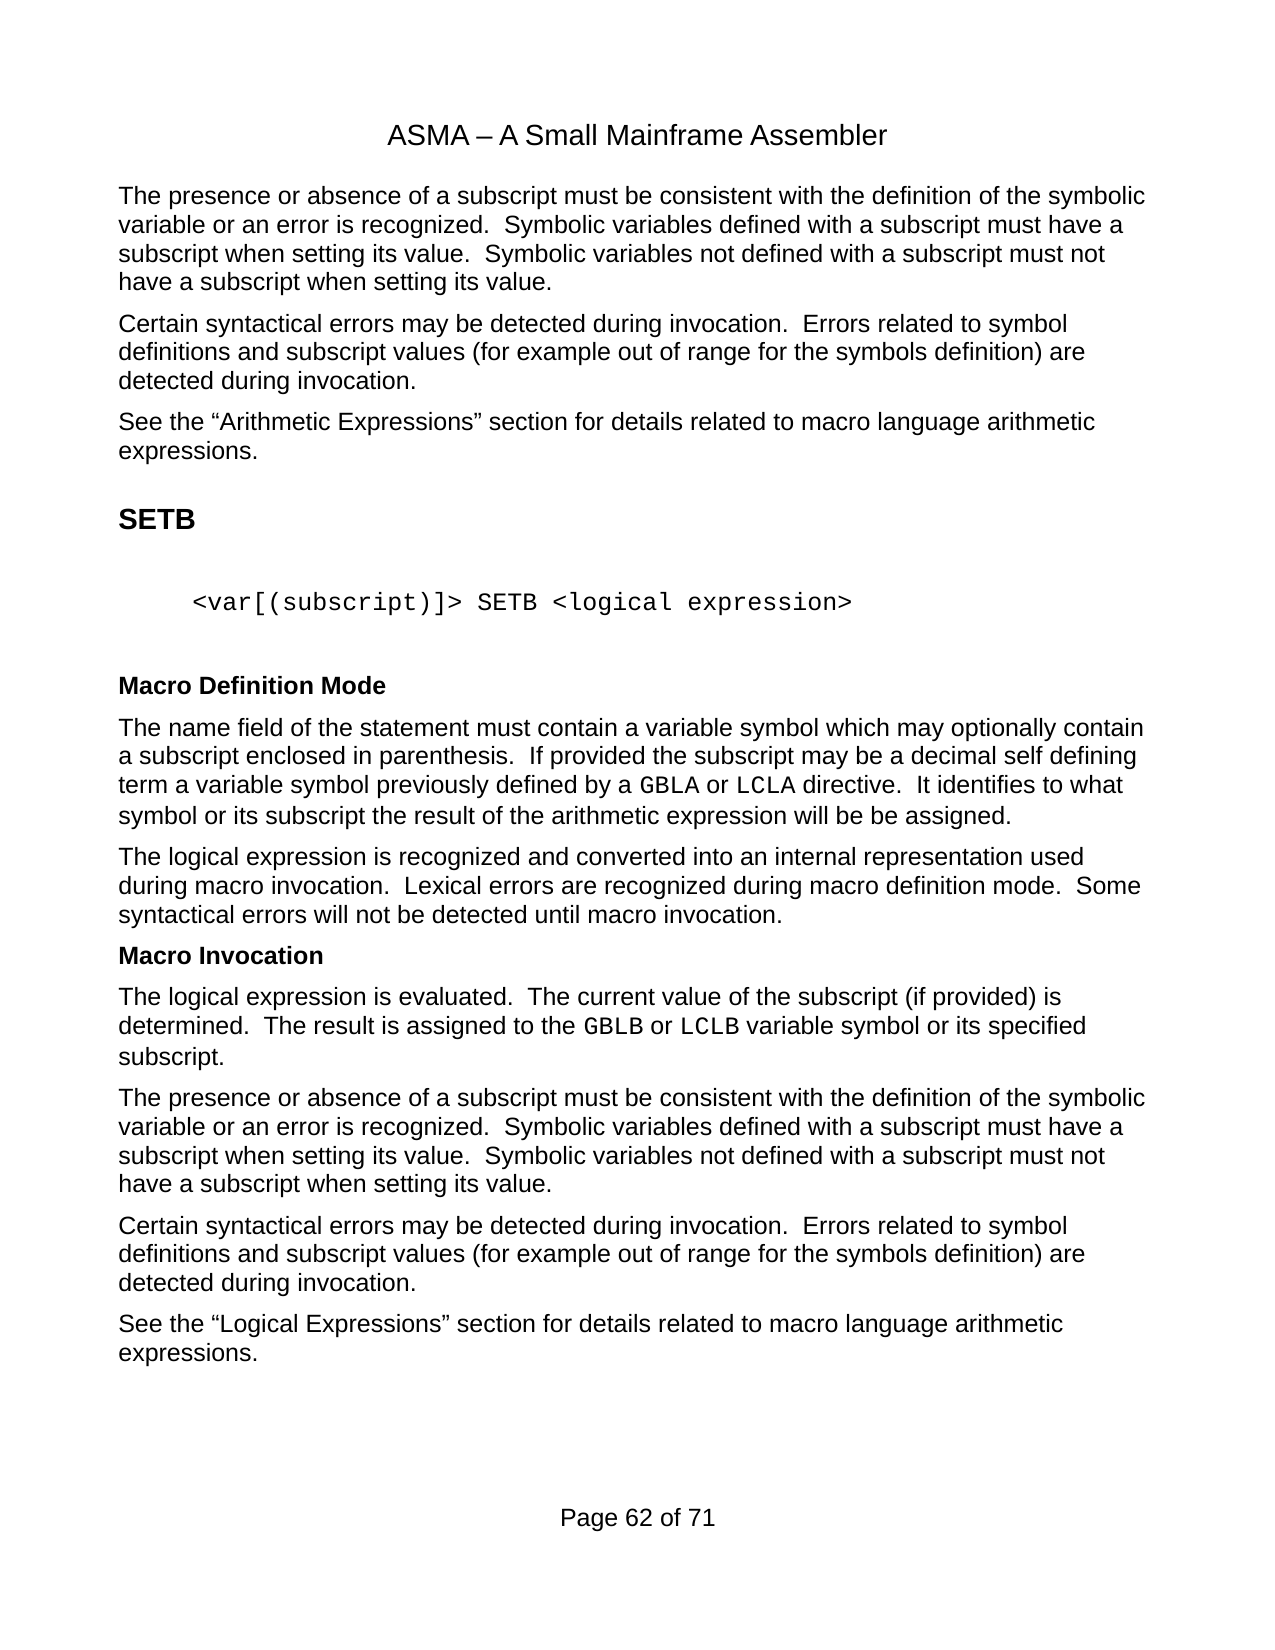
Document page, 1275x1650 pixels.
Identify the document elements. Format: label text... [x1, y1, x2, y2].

text The presence or absence of a subscript must be consistent with the definition of the symbolic variable or an error is recognized. Symbolic variables defined with a subscript must have a subscript when setting its value. Symbolic variables not defined with a subscript must not have a subscript when setting its value. [118, 181, 1157, 296]
text Macro Definition Mode [118, 671, 1157, 700]
text The logical expression is evaluated. The current value of the subscript (if provided) is determined. The result is assigned to the GBLB or LCLB variable symbol or its specified subscript. [118, 982, 1157, 1071]
text See the “Logical Expressions” section for details related to macro language arithmetic expressions. [118, 1309, 1157, 1367]
text See the “Arithmetic Expressions” section for details related to macro language arithmetic expressions. [118, 407, 1157, 465]
subtitle SETB [118, 502, 1157, 536]
text The logical expression is recognized and converted into an internal representation used during macro invocation. Lexical errors are recognized during macro definition mode. Some syntactical errors will not be detected until macro invocation. [118, 842, 1157, 928]
text The presence or absence of a subscript must be consistent with the definition of the symbolic variable or an error is recognized. Symbolic variables defined with a subscript must have a subscript when setting its value. Symbolic variables not defined with a subscript must not have a subscript when setting its value. [118, 1083, 1157, 1198]
text Certain syntactical errors may be detected during invocation. Errors related to symbol definitions and subscript values (for example out of range for the symbols definition) are detected during invocation. [118, 309, 1157, 395]
text The name field of the statement must contain a variable symbol which may optionally contain a subscript enclosed in parenthesis. If provided the subscript may be a decimal self defining term a variable symbol previously defined by a GBLA or LCLA directive. It identifies to what symbol or its subscript the result of the arithmetic expression will be be assigned. [118, 713, 1157, 830]
text <var[(subscript)]> SETB <logical expression> [192, 590, 1157, 618]
text Certain syntactical errors may be detected during invocation. Errors related to symbol definitions and subscript values (for example out of range for the symbols definition) are detected during invocation. [118, 1211, 1157, 1297]
text Macro Invocation [118, 941, 1157, 970]
